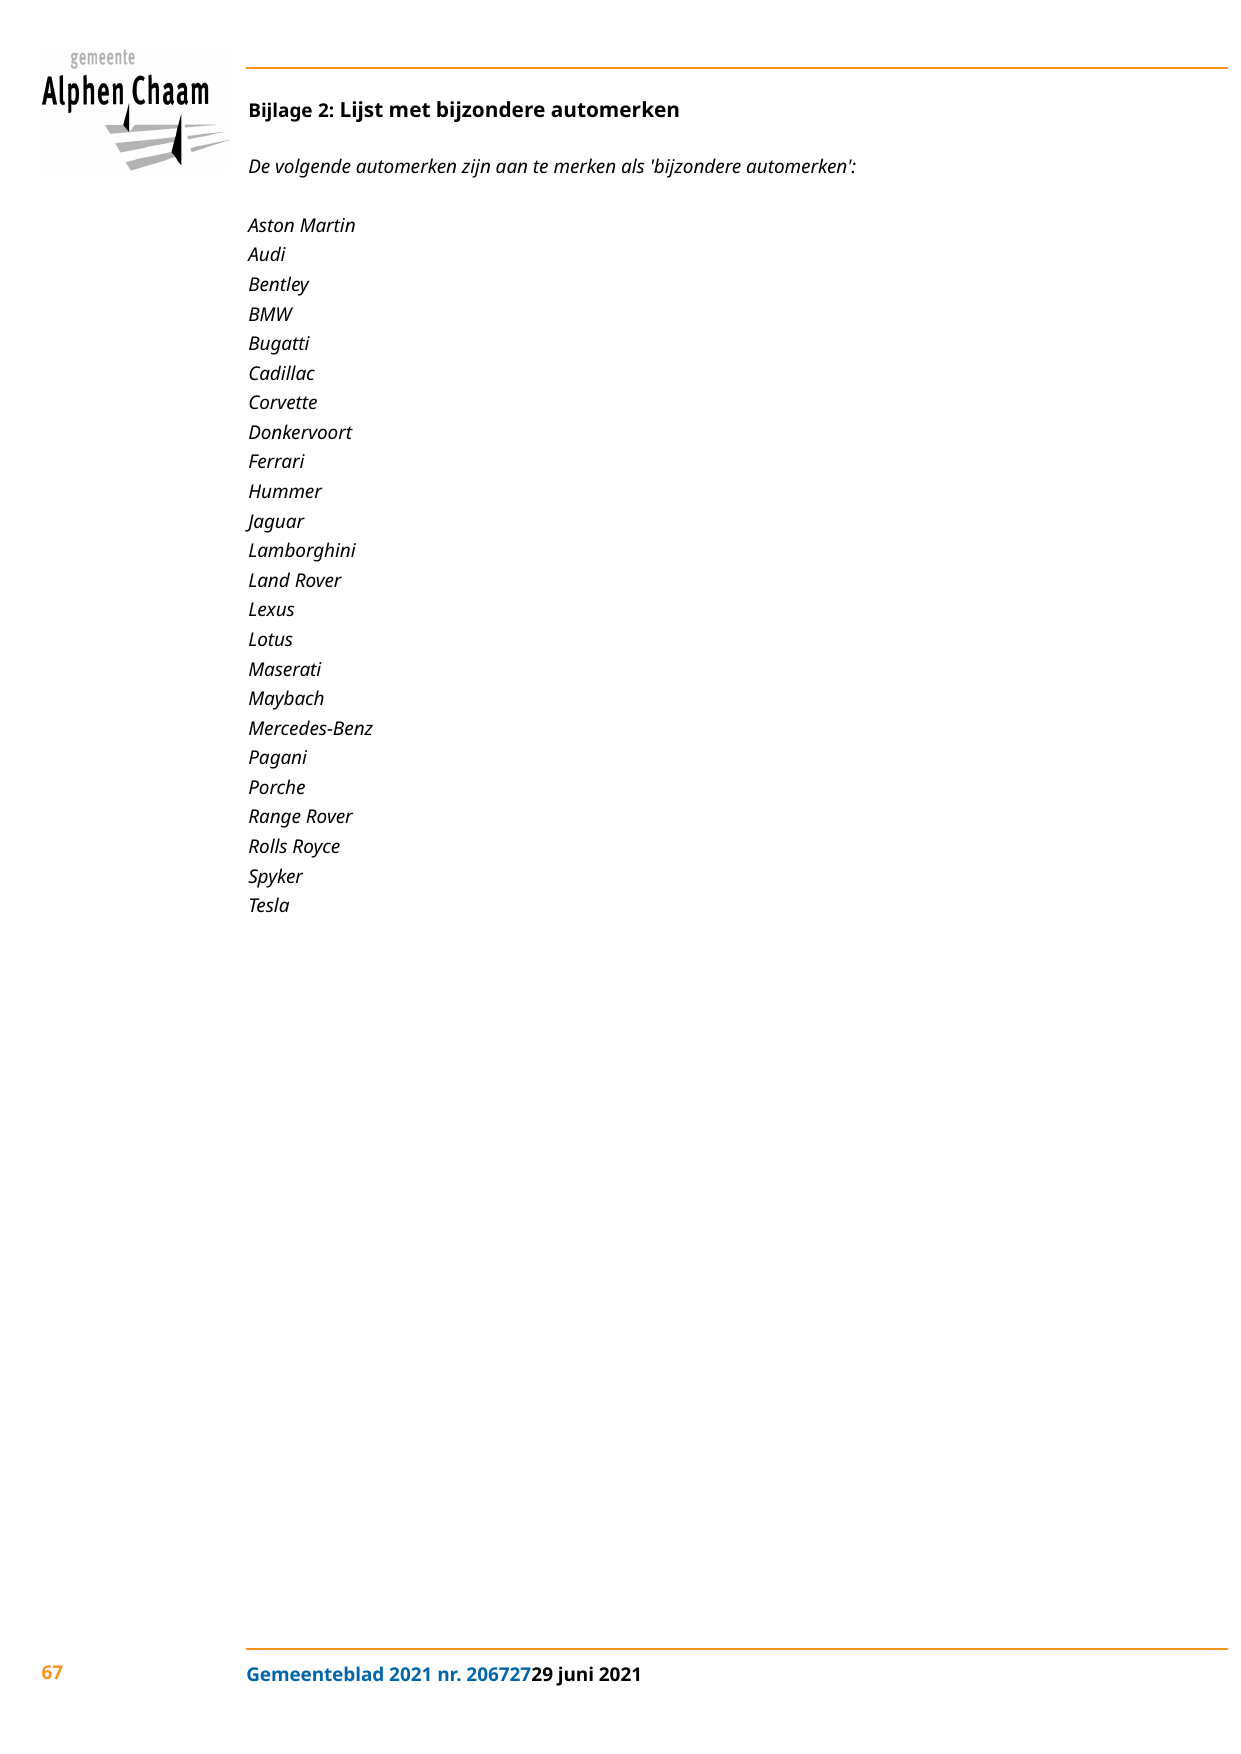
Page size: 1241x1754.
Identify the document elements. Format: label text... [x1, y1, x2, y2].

text Rolls Royce [248, 833, 1152, 859]
text Audi [248, 242, 1152, 267]
text Bijlage 2: Lijst met bijzondere automerken [248, 95, 1152, 123]
text Tesla [248, 892, 1152, 918]
text Porche [248, 774, 1152, 800]
text De volgende automerken zijn aan te merken als 'bijzondere automerken': [248, 153, 1152, 179]
text Lamborghini [248, 537, 1152, 563]
text Cadillac [248, 360, 1152, 386]
picture [41, 47, 231, 172]
text Lexus [248, 597, 1152, 622]
text Lotus [248, 626, 1152, 652]
text Corvette [248, 389, 1152, 415]
text Bugatti [248, 330, 1152, 356]
text Jaguar [248, 508, 1152, 534]
text Bentley [248, 271, 1152, 297]
text BMW [248, 301, 1152, 327]
text Pagani [248, 744, 1152, 770]
text Aston Martin [248, 212, 1152, 238]
text Spyker [248, 863, 1152, 889]
text Land Rover [248, 567, 1152, 593]
text Donkervoort [248, 419, 1152, 445]
text Maybach [248, 685, 1152, 711]
text Mercedes-Benz [248, 715, 1152, 741]
text Range Rover [248, 804, 1152, 829]
text Hummer [248, 478, 1152, 504]
text Ferrari [248, 449, 1152, 474]
text Maserati [248, 656, 1152, 682]
